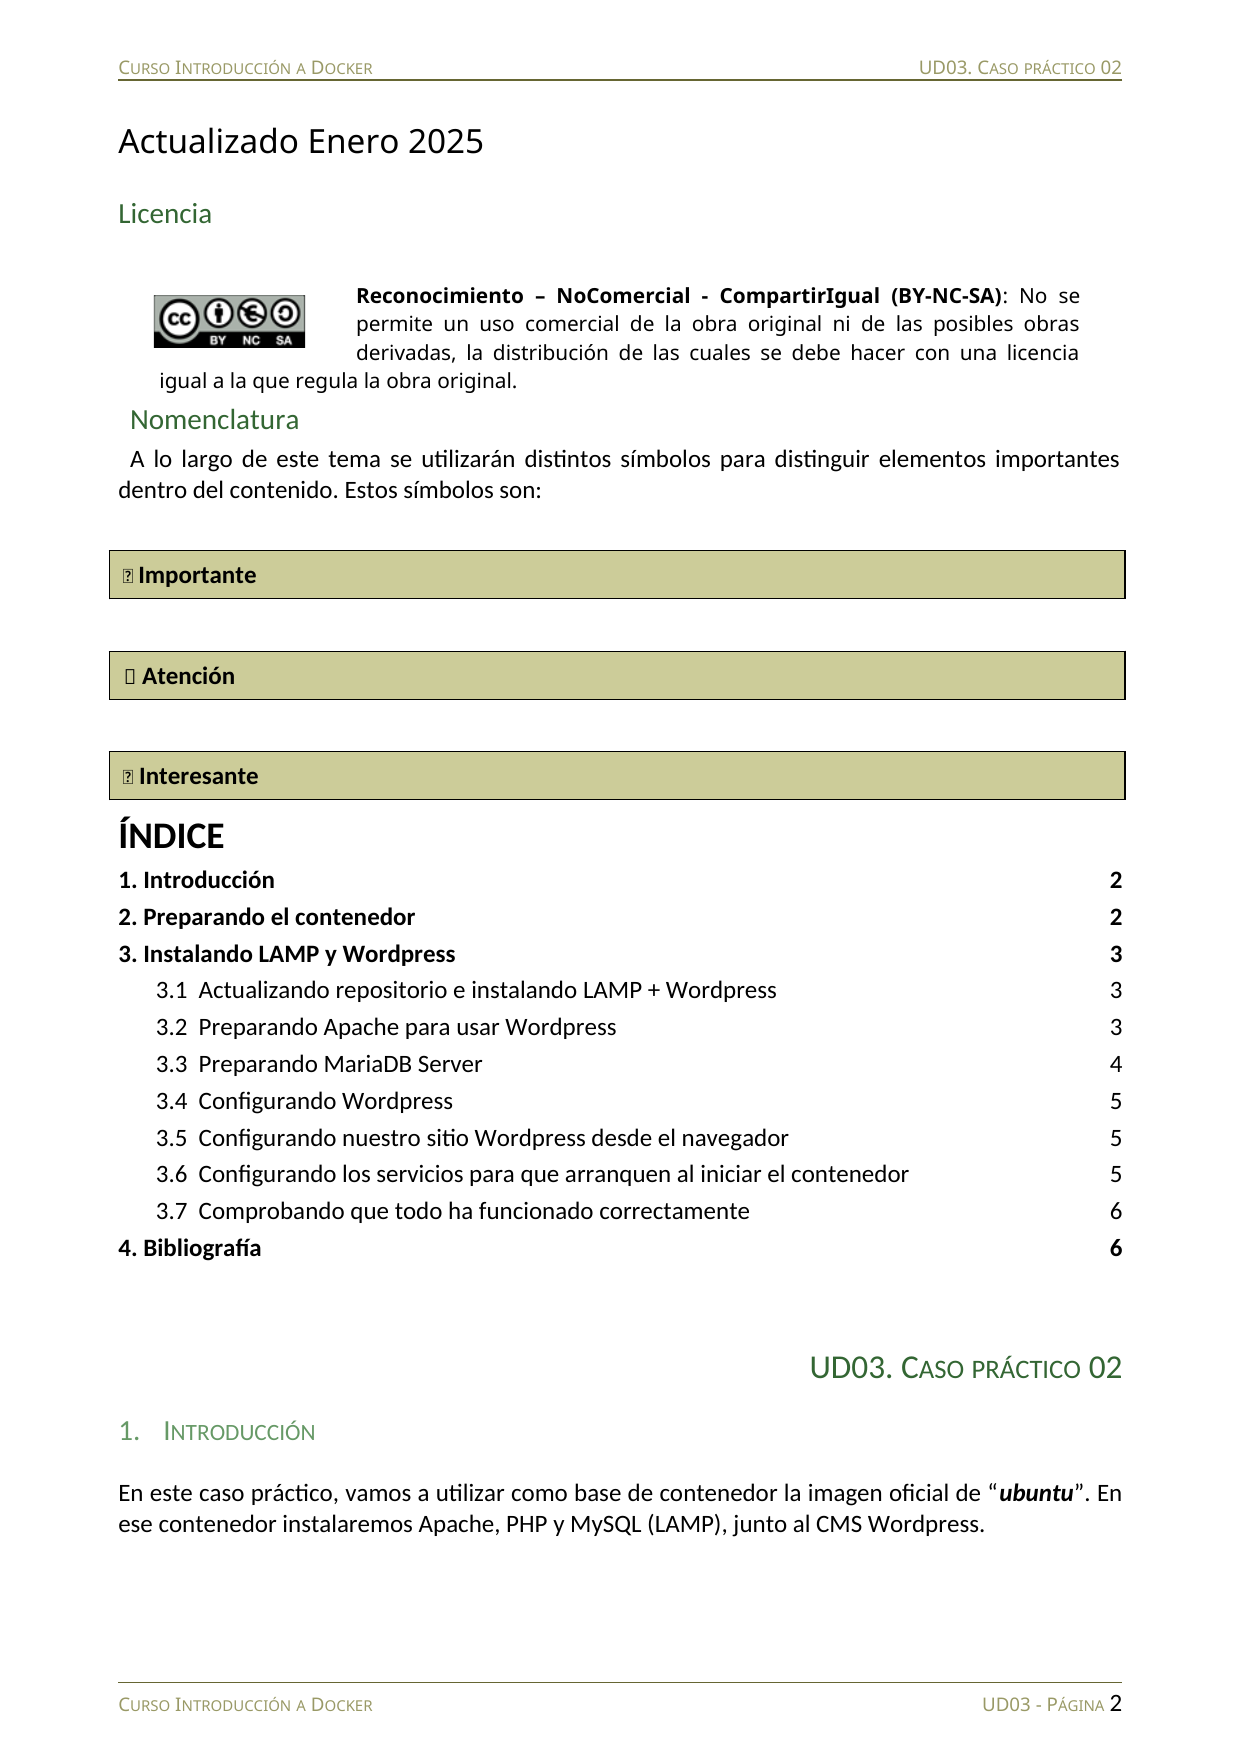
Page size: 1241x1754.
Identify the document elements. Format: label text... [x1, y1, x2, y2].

text 3.4 Configurando Wordpress 5 [156, 1085, 1122, 1115]
text Nomenclatura [118, 401, 1122, 437]
text 3. Instalando LAMP y Wordpress 3 [118, 938, 1122, 968]
text 3.2 Preparando Apache para usar Wordpress 3 [156, 1011, 1122, 1042]
text 3.1 Actualizando repositorio e instalando LAMP + Wordpress 3 [156, 974, 1122, 1005]
text Licencia [118, 196, 1122, 231]
text En este caso práctico, vamos a utilizar como base de contenedor la imagen oficial de “ubuntu”. En ese contenedor instalaremos Apache, PHP y MySQL (LAMP), junto al CMS Wordpress. [118, 1477, 1122, 1538]
text 3.7 Comprobando que todo ha funcionado correctamente 6 [156, 1195, 1122, 1226]
text 2. Preparando el contenedor 2 [118, 901, 1122, 932]
text 4. Bibliografía 6 [118, 1232, 1122, 1262]
text 3.3 Preparando MariaDB Server 4 [156, 1048, 1122, 1079]
text Reconocimiento – NoComercial - CompartirIgual (BY-NC-SA): No se permite un uso comercial de la obra original ni de las posibles obras derivadas, la distribución de las cuales se debe hacer con una licencia igual a la que regula la obra original. [159, 281, 1080, 395]
text 1. Introducción 2 [118, 864, 1122, 895]
text 3.5 Configurando nuestro sitio Wordpress desde el navegador 5 [156, 1122, 1122, 1152]
text A lo largo de este tema se utilizarán distintos símbolos para distinguir elementos importantes dentro del contenido. Estos símbolos son: [118, 443, 1122, 504]
text UD03. Caso práctico 02 [118, 1346, 1122, 1387]
text 3.6 Configurando los servicios para que arranquen al iniciar el contenedor 5 [156, 1158, 1122, 1189]
subtitle Introducción [118, 1412, 1122, 1447]
text ÍNDICE [118, 812, 1122, 858]
text 📖 Importante [110, 551, 1124, 598]
text ❕ Atención [110, 652, 1124, 699]
text 💬 Interesante [110, 752, 1124, 799]
text Actualizado Enero 2025 [118, 118, 1122, 163]
picture [153, 295, 306, 348]
